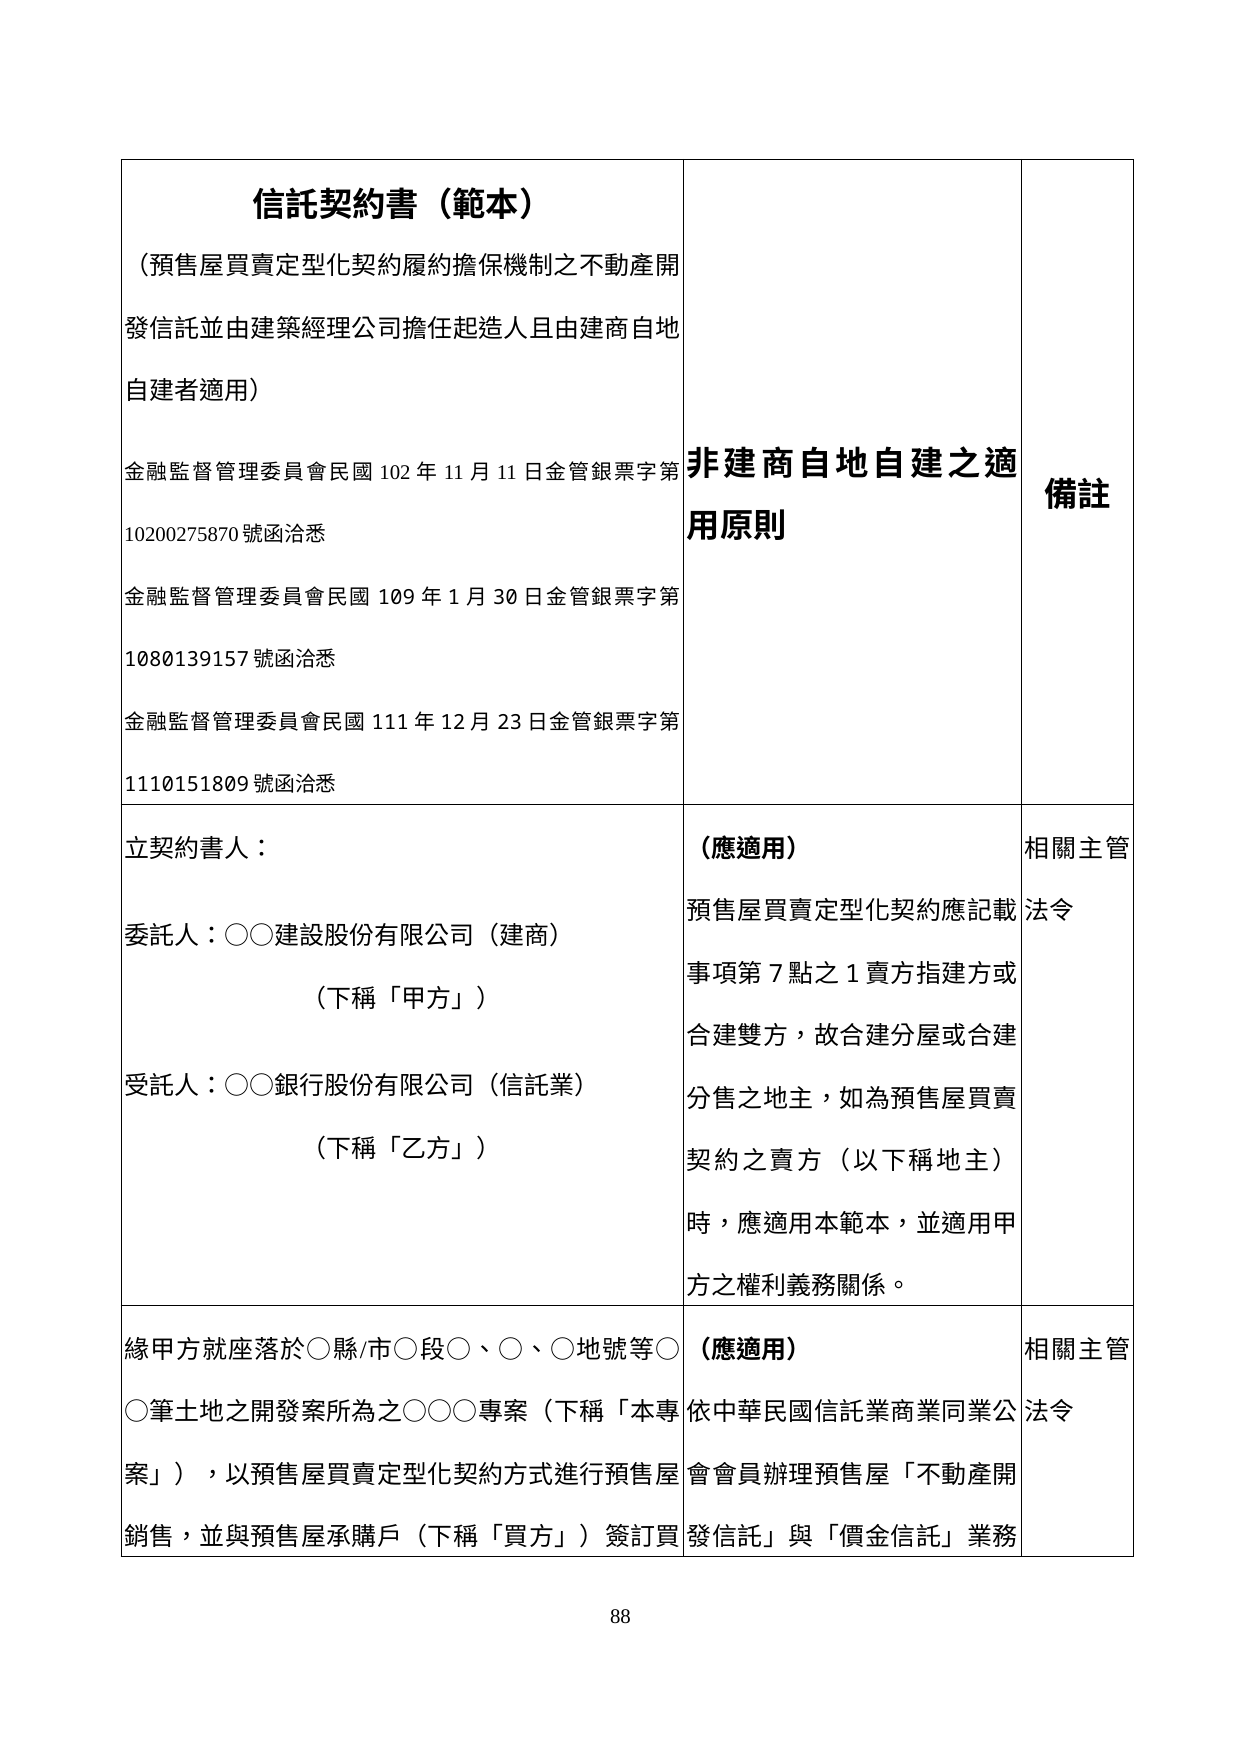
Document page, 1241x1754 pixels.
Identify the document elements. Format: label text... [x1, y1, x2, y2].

table_header 備註 [1022, 160, 1133, 803]
table_cell 相關主管法令 [1022, 805, 1133, 1304]
table_cell 立契約書人： 委託人：○○建設股份有限公司（建商） （下稱「甲方」） 受託人：○○銀行股份有限公司（信託業） （下稱「乙方」） [122, 805, 683, 1304]
table_cell （應適用） 預售屋買賣定型化契約應記載事項第7點之1賣方指建方或合建雙方，故合建分屋或合建分售之地主，如為預售屋買賣契約之賣方（以下稱地主）時，應適用本範本，並適用甲方之權利義務關係。 [684, 805, 1021, 1304]
table_header 非建商自地自建之適用原則 [684, 160, 1021, 803]
table_cell 相關主管法令 [1022, 1306, 1133, 1556]
table_cell （應適用） 依中華民國信託業商業同業公會會員辦理預售屋「不動產開發信託」與「價金信託」業務 [684, 1306, 1021, 1556]
table_header 信託契約書（範本） （預售屋買賣定型化契約履約擔保機制之不動產開發信託並由建築經理公司擔任起造人且由建商自地自建者適用） 金融監督管理委員會民國102年11月11日金管銀票字第10200275870號函洽悉 金融監督管理委員會民國109年1月30日金管銀票字第1080139157號函洽悉 金融監督管理委員會民國111年12月23日金管銀票字第1110151809號函洽悉 [122, 160, 683, 803]
table_cell 緣甲方就座落於○縣/市○段○、○、○地號等○○筆土地之開發案所為之○○○專案（下稱「本專案」），以預售屋買賣定型化契約方式進行預售屋銷售，並與預售屋承購戶（下稱「買方」）簽訂買 [122, 1306, 683, 1556]
